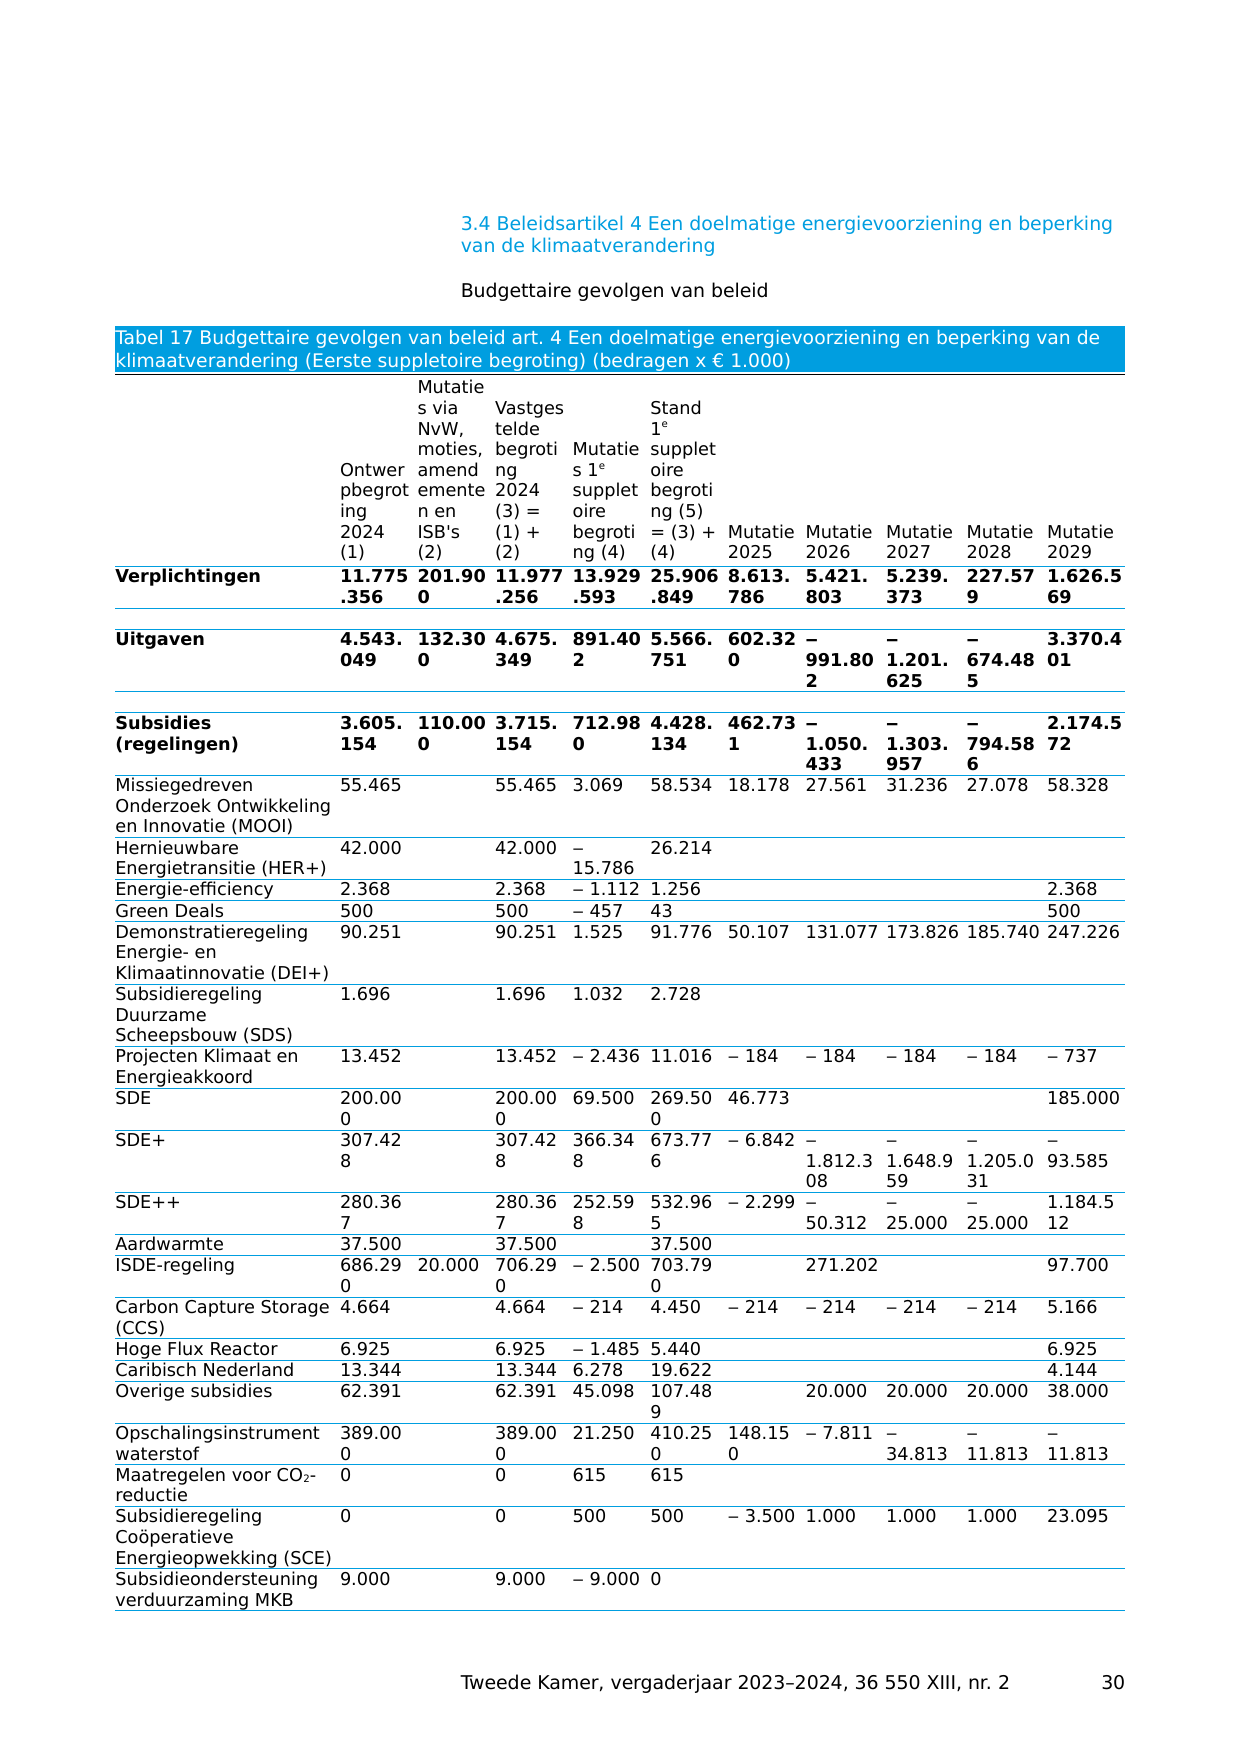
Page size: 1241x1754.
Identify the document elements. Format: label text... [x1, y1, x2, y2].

table_cell ‒ 214 [725, 1298, 802, 1338]
table_cell ‒ 991.802 [803, 630, 883, 691]
table_cell [803, 901, 883, 921]
table_cell ‒ 1.648.959 [883, 1131, 963, 1192]
table_cell [1044, 1465, 1125, 1506]
table_cell 42.000 [337, 838, 414, 879]
table_cell [570, 609, 647, 629]
table_cell [414, 1361, 492, 1381]
table_cell ‒ 457 [570, 901, 647, 921]
table_cell [725, 1382, 802, 1422]
table_cell ‒ 9.000 [570, 1569, 647, 1610]
table_cell [964, 692, 1044, 712]
table_cell 366.348 [570, 1131, 647, 1192]
table_cell [803, 1089, 883, 1129]
table_cell Vastgestelde begroting 2024 (3) = (1) + (2) [492, 375, 569, 566]
table_cell [803, 692, 883, 712]
table_cell 107.489 [647, 1382, 725, 1422]
table_cell [964, 1361, 1044, 1381]
table_cell [803, 1339, 883, 1359]
table_cell 27.078 [964, 776, 1044, 837]
table_cell [414, 692, 492, 712]
table_cell [883, 1339, 963, 1359]
table_cell 42.000 [492, 838, 569, 879]
table_cell [803, 1569, 883, 1610]
table_cell Mutatie 2029 [1044, 375, 1125, 566]
table_cell 500 [492, 901, 569, 921]
table_cell [883, 838, 963, 879]
table_cell [1044, 1569, 1125, 1610]
table_cell 13.929.593 [570, 567, 647, 608]
table_cell Hernieuwbare Energietransitie (HER+) [115, 838, 337, 879]
table_cell [725, 1465, 802, 1506]
table_cell Caribisch Nederland [115, 1361, 337, 1381]
table_cell ‒ 1.303.957 [883, 713, 963, 775]
title 3.4 Beleidsartikel 4 Een doelmatige energievoorziening en beperking van de klimaatverandering [461, 213, 1125, 257]
table_cell ‒ 214 [803, 1298, 883, 1338]
table_cell [115, 375, 337, 566]
table_cell [803, 880, 883, 900]
table_cell 55.465 [492, 776, 569, 837]
table_cell Mutatie 2028 [964, 375, 1044, 566]
table_cell 4.664 [492, 1298, 569, 1338]
table_cell Subsidieregeling Coöperatieve Energieopwekking (SCE) [115, 1507, 337, 1568]
table_cell Mutaties 1e suppletoire begroting (4) [570, 375, 647, 566]
table_cell 20.000 [803, 1382, 883, 1422]
table_cell 50.107 [725, 922, 802, 983]
table_cell [570, 1235, 647, 1255]
table_cell 69.500 [570, 1089, 647, 1129]
table_cell 185.000 [1044, 1089, 1125, 1129]
table_cell [414, 922, 492, 983]
table_cell Ontwerpbegroting 2024 (1) [337, 375, 414, 566]
table_cell 602.320 [725, 630, 802, 691]
table_cell 280.367 [337, 1193, 414, 1234]
table_cell 1.000 [964, 1507, 1044, 1568]
table_cell 3.715.154 [492, 713, 569, 775]
table_cell [115, 692, 337, 712]
table_cell [964, 1089, 1044, 1129]
table_cell 1.000 [803, 1507, 883, 1568]
table_cell ‒ 2.299 [725, 1193, 802, 1234]
table_cell 0 [492, 1465, 569, 1506]
table_cell 2.368 [492, 880, 569, 900]
table_cell [803, 1361, 883, 1381]
table_cell Demonstratieregeling Energie- en Klimaatinnovatie (DEI+) [115, 922, 337, 983]
table_cell 2.174.572 [1044, 713, 1125, 775]
table_cell 27.561 [803, 776, 883, 837]
table_cell [883, 1569, 963, 1610]
table_cell 6.925 [492, 1339, 569, 1359]
table_cell 55.465 [337, 776, 414, 837]
table_cell Hoge Flux Reactor [115, 1339, 337, 1359]
table_cell [883, 1256, 963, 1297]
table_cell 2.368 [1044, 880, 1125, 900]
table_cell Maatregelen voor CO2-reductie [115, 1465, 337, 1506]
table_cell SDE++ [115, 1193, 337, 1234]
table_cell [414, 1424, 492, 1464]
table_cell 1.525 [570, 922, 647, 983]
table_cell ‒ 184 [725, 1047, 802, 1088]
table_cell 706.290 [492, 1256, 569, 1297]
table_cell 148.150 [725, 1424, 802, 1464]
table_cell 462.731 [725, 713, 802, 775]
table_cell [803, 838, 883, 879]
table_cell [964, 1339, 1044, 1359]
table_cell 20.000 [883, 1382, 963, 1422]
table_cell 13.452 [337, 1047, 414, 1088]
table_cell [414, 1507, 492, 1568]
table_cell ‒ 15.786 [570, 838, 647, 879]
table_cell 11.977.256 [492, 567, 569, 608]
table_cell [883, 880, 963, 900]
table_cell Subsidies (regelingen) [115, 713, 337, 775]
table_cell ‒ 2.500 [570, 1256, 647, 1297]
table_cell 307.428 [337, 1131, 414, 1192]
table_cell [725, 838, 802, 879]
table_cell [725, 1569, 802, 1610]
table_cell Mutatie 2025 [725, 375, 802, 566]
table_cell 20.000 [414, 1256, 492, 1297]
table_cell ‒ 7.811 [803, 1424, 883, 1464]
table_cell 1.696 [492, 985, 569, 1046]
table_cell [964, 609, 1044, 629]
table_cell 31.236 [883, 776, 963, 837]
table_cell 280.367 [492, 1193, 569, 1234]
table_cell 200.000 [492, 1089, 569, 1129]
table_cell ‒ 184 [883, 1047, 963, 1088]
table_cell 615 [647, 1465, 725, 1506]
table_cell [115, 609, 337, 629]
table_cell [414, 1131, 492, 1192]
table_cell [883, 901, 963, 921]
table_cell [803, 609, 883, 629]
table_cell 6.278 [570, 1361, 647, 1381]
table_cell 891.402 [570, 630, 647, 691]
table_cell [883, 692, 963, 712]
table_cell [1044, 985, 1125, 1046]
table_cell [725, 609, 802, 629]
table_cell ‒ 25.000 [964, 1193, 1044, 1234]
table_cell [414, 1298, 492, 1338]
table_cell ‒ 11.813 [964, 1424, 1044, 1464]
table_cell 1.000 [883, 1507, 963, 1568]
table_cell 43 [647, 901, 725, 921]
table_cell ‒ 93.585 [1044, 1131, 1125, 1192]
table_cell 252.598 [570, 1193, 647, 1234]
table_cell ‒ 1.485 [570, 1339, 647, 1359]
table_cell [414, 1339, 492, 1359]
table_cell ‒ 25.000 [883, 1193, 963, 1234]
table_cell [337, 609, 414, 629]
table_cell [414, 1193, 492, 1234]
table_cell 1.696 [337, 985, 414, 1046]
table_cell Mutaties via NvW, moties, amendementen en ISB's (2) [414, 375, 492, 566]
table_cell 132.300 [414, 630, 492, 691]
table_cell [1044, 692, 1125, 712]
table_cell ‒ 184 [803, 1047, 883, 1088]
table_cell 5.566.751 [647, 630, 725, 691]
table_cell [883, 1089, 963, 1129]
table_cell [1044, 1235, 1125, 1255]
table_cell [725, 901, 802, 921]
table_cell 5.421.803 [803, 567, 883, 608]
table_cell 0 [492, 1507, 569, 1568]
table_cell 37.500 [647, 1235, 725, 1255]
table_cell Subsidieondersteuning verduurzaming MKB [115, 1569, 337, 1610]
table_cell [647, 609, 725, 629]
table_cell 11.016 [647, 1047, 725, 1088]
table_cell ‒ 1.812.308 [803, 1131, 883, 1192]
table_cell 389.000 [337, 1424, 414, 1464]
table_cell [883, 609, 963, 629]
table_cell ‒ 1.201.625 [883, 630, 963, 691]
table_cell 4.144 [1044, 1361, 1125, 1381]
table_cell 0 [337, 1507, 414, 1568]
table_cell ‒ 737 [1044, 1047, 1125, 1088]
table_cell 0 [337, 1465, 414, 1506]
table_cell [883, 1361, 963, 1381]
table_cell 46.773 [725, 1089, 802, 1129]
table_cell [414, 1465, 492, 1506]
table_cell 4.450 [647, 1298, 725, 1338]
table_cell 13.344 [337, 1361, 414, 1381]
table_cell [725, 1361, 802, 1381]
table_cell ‒ 11.813 [1044, 1424, 1125, 1464]
table_cell [725, 985, 802, 1046]
table_cell 9.000 [492, 1569, 569, 1610]
table_cell 3.069 [570, 776, 647, 837]
table_cell [803, 1235, 883, 1255]
table_cell SDE+ [115, 1131, 337, 1192]
table_cell 247.226 [1044, 922, 1125, 983]
table_cell [883, 1465, 963, 1506]
table_cell 703.790 [647, 1256, 725, 1297]
table_cell ‒ 2.436 [570, 1047, 647, 1088]
table_cell Uitgaven [115, 630, 337, 691]
table_cell 673.776 [647, 1131, 725, 1192]
table_cell 58.534 [647, 776, 725, 837]
table_cell 3.605.154 [337, 713, 414, 775]
table_cell 200.000 [337, 1089, 414, 1129]
table_cell [964, 1465, 1044, 1506]
table_cell 201.900 [414, 567, 492, 608]
table_cell [337, 692, 414, 712]
table_cell 500 [647, 1507, 725, 1568]
table_cell 307.428 [492, 1131, 569, 1192]
table_cell [883, 1235, 963, 1255]
table_cell ‒ 1.050.433 [803, 713, 883, 775]
table_cell [414, 880, 492, 900]
table_cell 5.440 [647, 1339, 725, 1359]
table_cell 500 [570, 1507, 647, 1568]
table_cell 4.543.049 [337, 630, 414, 691]
table_cell ‒ 214 [570, 1298, 647, 1338]
table_cell 2.728 [647, 985, 725, 1046]
table_cell Mutatie 2027 [883, 375, 963, 566]
table_cell [803, 1465, 883, 1506]
table_cell Missiegedreven Onderzoek Ontwikkeling en Innovatie (MOOI) [115, 776, 337, 837]
table_cell Aardwarmte [115, 1235, 337, 1255]
table_cell 5.166 [1044, 1298, 1125, 1338]
table_cell 19.622 [647, 1361, 725, 1381]
table_cell [414, 1235, 492, 1255]
table_cell 23.095 [1044, 1507, 1125, 1568]
table_cell [964, 1569, 1044, 1610]
table_cell 91.776 [647, 922, 725, 983]
table_cell 9.000 [337, 1569, 414, 1610]
table_cell [725, 1256, 802, 1297]
table_cell 37.500 [492, 1235, 569, 1255]
table_cell 227.579 [964, 567, 1044, 608]
table_cell [492, 692, 569, 712]
table_cell ‒ 214 [883, 1298, 963, 1338]
table_cell 271.202 [803, 1256, 883, 1297]
table_cell [492, 609, 569, 629]
table_cell [647, 692, 725, 712]
table_cell 5.239.373 [883, 567, 963, 608]
table_cell [964, 901, 1044, 921]
table_cell 1.626.569 [1044, 567, 1125, 608]
title Budgettaire gevolgen van beleid [461, 280, 1125, 302]
table_cell ‒ 674.485 [964, 630, 1044, 691]
table_cell 90.251 [492, 922, 569, 983]
table_cell [725, 692, 802, 712]
table_cell [570, 692, 647, 712]
table_cell [964, 1256, 1044, 1297]
table_cell 20.000 [964, 1382, 1044, 1422]
table_cell Carbon Capture Storage (CCS) [115, 1298, 337, 1338]
table_cell 1.032 [570, 985, 647, 1046]
table_cell 4.675.349 [492, 630, 569, 691]
table_cell 185.740 [964, 922, 1044, 983]
table_cell Projecten Klimaat en Energieakkoord [115, 1047, 337, 1088]
table_cell 4.428.134 [647, 713, 725, 775]
table_cell ‒ 6.842 [725, 1131, 802, 1192]
table_cell 686.290 [337, 1256, 414, 1297]
table_cell Green Deals [115, 901, 337, 921]
table_cell 45.098 [570, 1382, 647, 1422]
table_cell [414, 985, 492, 1046]
table_cell 37.500 [337, 1235, 414, 1255]
table_cell 58.328 [1044, 776, 1125, 837]
table_cell 11.775.356 [337, 567, 414, 608]
table_cell Overige subsidies [115, 1382, 337, 1422]
table_cell 410.250 [647, 1424, 725, 1464]
table_cell [803, 985, 883, 1046]
table_cell 26.214 [647, 838, 725, 879]
table_cell Opschalingsinstrument waterstof [115, 1424, 337, 1464]
table_cell [1044, 609, 1125, 629]
table_cell 62.391 [492, 1382, 569, 1422]
table_cell 97.700 [1044, 1256, 1125, 1297]
table_cell 13.344 [492, 1361, 569, 1381]
table_cell ‒ 794.586 [964, 713, 1044, 775]
table_cell ‒ 214 [964, 1298, 1044, 1338]
table_cell [725, 880, 802, 900]
table_cell [964, 1235, 1044, 1255]
table_cell ‒ 34.813 [883, 1424, 963, 1464]
table_cell 110.000 [414, 713, 492, 775]
table_cell 25.906.849 [647, 567, 725, 608]
table_cell [725, 1235, 802, 1255]
table_cell Subsidieregeling Duurzame Scheepsbouw (SDS) [115, 985, 337, 1046]
table_cell 62.391 [337, 1382, 414, 1422]
table_cell ‒ 1.112 [570, 880, 647, 900]
table_cell Stand 1e suppletoire begroting (5) = (3) + (4) [647, 375, 725, 566]
table_cell 389.000 [492, 1424, 569, 1464]
table_cell 173.826 [883, 922, 963, 983]
table_cell 18.178 [725, 776, 802, 837]
table_cell [964, 985, 1044, 1046]
table_cell Mutatie 2026 [803, 375, 883, 566]
table_cell 4.664 [337, 1298, 414, 1338]
table_cell 712.980 [570, 713, 647, 775]
table_cell ISDE-regeling [115, 1256, 337, 1297]
table_cell Verplichtingen [115, 567, 337, 608]
table_cell 532.965 [647, 1193, 725, 1234]
table_cell [964, 838, 1044, 879]
table_cell [414, 776, 492, 837]
table_cell ‒ 184 [964, 1047, 1044, 1088]
table_cell 3.370.401 [1044, 630, 1125, 691]
table_cell 269.500 [647, 1089, 725, 1129]
table_cell 90.251 [337, 922, 414, 983]
table_cell ‒ 50.312 [803, 1193, 883, 1234]
table_cell ‒ 1.205.031 [964, 1131, 1044, 1192]
table_cell 615 [570, 1465, 647, 1506]
table_cell [414, 901, 492, 921]
table_cell 1.256 [647, 880, 725, 900]
table_cell [414, 609, 492, 629]
table_cell 1.184.512 [1044, 1193, 1125, 1234]
table_cell [964, 880, 1044, 900]
table_cell 21.250 [570, 1424, 647, 1464]
table_cell 131.077 [803, 922, 883, 983]
table_cell [414, 1047, 492, 1088]
table_cell ‒ 3.500 [725, 1507, 802, 1568]
table_cell [414, 838, 492, 879]
table_cell 6.925 [1044, 1339, 1125, 1359]
table_cell [883, 985, 963, 1046]
table_cell SDE [115, 1089, 337, 1129]
table_cell [414, 1569, 492, 1610]
table_cell 0 [647, 1569, 725, 1610]
table_cell [414, 1382, 492, 1422]
table_cell 6.925 [337, 1339, 414, 1359]
table_cell 500 [337, 901, 414, 921]
table_cell 13.452 [492, 1047, 569, 1088]
table_cell 500 [1044, 901, 1125, 921]
table_cell 2.368 [337, 880, 414, 900]
table_cell 38.000 [1044, 1382, 1125, 1422]
table_cell 8.613.786 [725, 567, 802, 608]
table_cell [725, 1339, 802, 1359]
table_cell [414, 1089, 492, 1129]
table_cell Energie-efficiency [115, 880, 337, 900]
table_cell [1044, 838, 1125, 879]
